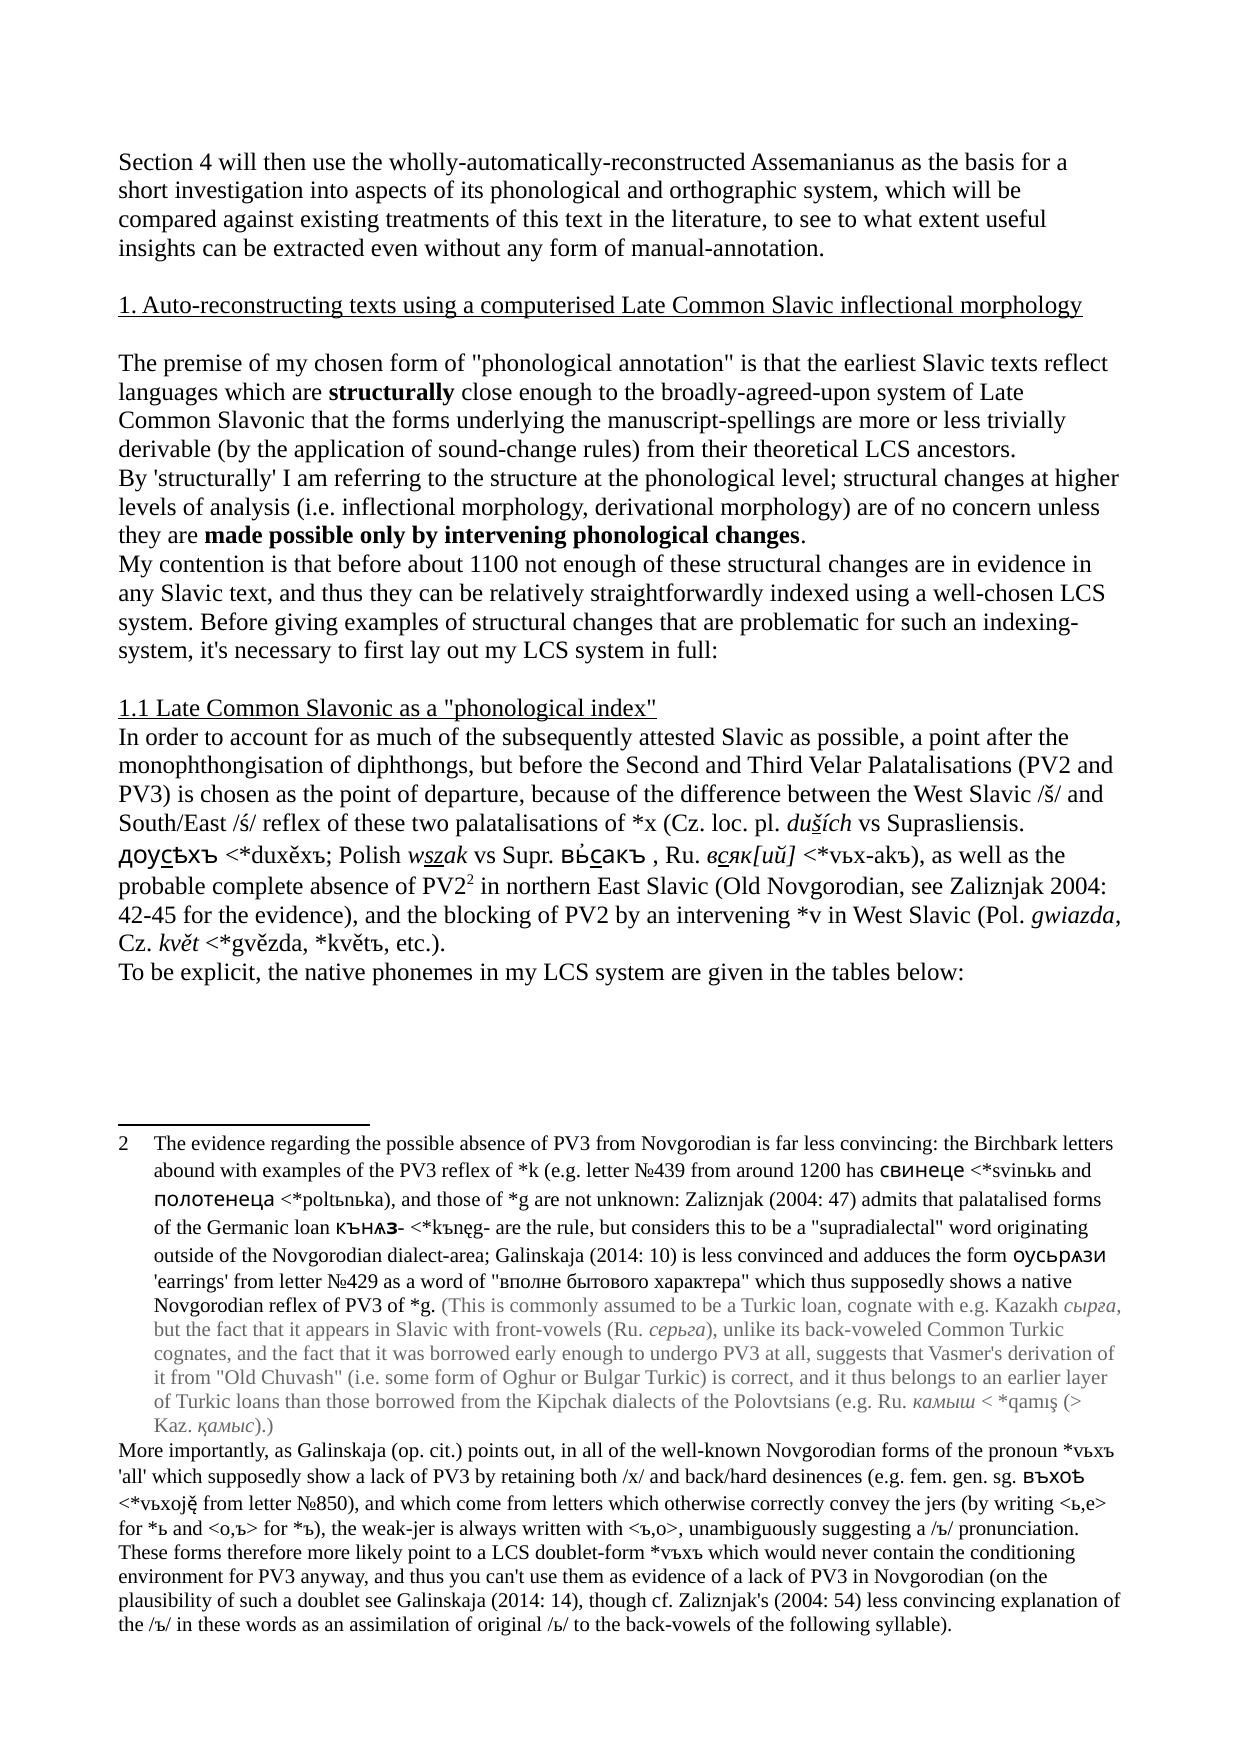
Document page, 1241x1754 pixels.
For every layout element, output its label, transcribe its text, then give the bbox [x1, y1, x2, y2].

text To be explicit, the native phonemes in my LCS system are given in the tables below: [118, 957, 1122, 986]
text The premise of my chosen form of "phonological annotation" is that the earliest Slavic texts reflect languages which are structurally close enough to the broadly-agreed-upon system of Late Common Slavonic that the forms underlying the manuscript-spellings are more or less trivially derivable (by the application of sound-change rules) from their theoretical LCS ancestors. [118, 348, 1122, 463]
text 1.1 Late Common Slavonic as a "phonological index" [118, 693, 1122, 722]
text In order to account for as much of the subsequently attested Slavic as possible, a point after the monophthongisation of diphthongs, but before the Second and Third Velar Palatalisations (PV2 and PV3) is chosen as the point of departure, because of the difference between the West Slavic /š/ and South/East /ś/ reflex of these two palatalisations of *x (Cz. loc. pl. duších vs Suprasliensis. доусѣхъ <*duxěxъ; Polish wszak vs Supr. вь҆сакъ , Ru. всяк[ий] <*vьx‑akъ), as well as the probable complete absence of PV2 in northern East Slavic (Old Novgorodian, see Zaliznjak 2004: 42-45 for the evidence), and the blocking of PV2 by an intervening *v in West Slavic (Pol. gwiazda, Cz. květ <*gvězda, *květъ, etc.). [118, 722, 1122, 957]
text My contention is that before about 1100 not enough of these structural changes are in evidence in any Slavic text, and thus they can be relatively straightforwardly indexed using a well-chosen LCS system. Before giving examples of structural changes that are problematic for such an indexing-system, it's necessary to first lay out my LCS system in full: [118, 549, 1122, 664]
text More importantly, as Galinskaja (op. cit.) points out, in all of the well-known Novgorodian forms of the pronoun *vьxъ 'all' which supposedly show a lack of PV3 by retaining both /x/ and back/hard desinences (e.g. fem. gen. sg. въхоѣ <*vьxoję̌ from letter №850), and which come from letters which otherwise correctly convey the jers (by writing <ь,е> for *ь and <о,ъ> for *ъ), the weak-jer is always written with <ъ,о>, unambiguously suggesting a /ъ/ pronunciation. These forms therefore more likely point to a LCS doublet-form *vъxъ which would never contain the conditioning environment for PV3 anyway, and thus you can't use them as evidence of a lack of PV3 in Novgorodian (on the plausibility of such a doublet see Galinskaja (2014: 14), though cf. Zaliznjak's (2004: 54) less convincing explanation of the /ъ/ in these words as an assimilation of original /ь/ to the back-vowels of the following syllable). [118, 1437, 1122, 1636]
text Section 4 will then use the wholly-automatically-reconstructed Assemanianus as the basis for a short investigation into aspects of its phonological and orthographic system, which will be compared against existing treatments of this text in the literature, to see to what extent useful insights can be extracted even without any form of manual-annotation. [118, 147, 1122, 262]
text 1. Auto-reconstructing texts using a computerised Late Common Slavic inflectional morphology [118, 291, 1122, 319]
text By 'structurally' I am referring to the structure at the phonological level; structural changes at higher levels of analysis (i.e. inflectional morphology, derivational morphology) are of no concern unless they are made possible only by intervening phonological changes. [118, 463, 1122, 549]
text The evidence regarding the possible absence of PV3 from Novgorodian is far less convincing: the Birchbark letters abound with examples of the PV3 reflex of *k (e.g. letter №439 from around 1200 has свинеце <*svinьkь and полотенеца <*poltьnьka), and those of *g are not unknown: Zaliznjak (2004: 47) admits that palatalised forms of the Germanic loan кънѧз‑ <*kъnęg‑ are the rule, but considers this to be a "supradialectal" word originating outside of the Novgorodian dialect-area; Galinskaja (2014: 10) is less convinced and adduces the form оусьрѧзи 'earrings' from letter №429 as a word of "вполне бытового характера" which thus supposedly shows a native Novgorodian reflex of PV3 of *g. (This is commonly assumed to be a Turkic loan, cognate with e.g. Kazakh сырға, but the fact that it appears in Slavic with front-vowels (Ru. серьга), unlike its back-voweled Common Turkic cognates, and the fact that it was borrowed early enough to undergo PV3 at all, suggests that Vasmer's derivation of it from "Old Chuvash" (i.e. some form of Oghur or Bulgar Turkic) is correct, and it thus belongs to an earlier layer of Turkic loans than those borrowed from the Kipchak dialects of the Polovtsians (e.g. Ru. камыш < *qamış (> Kaz. қамыс).) [118, 1131, 1122, 1437]
